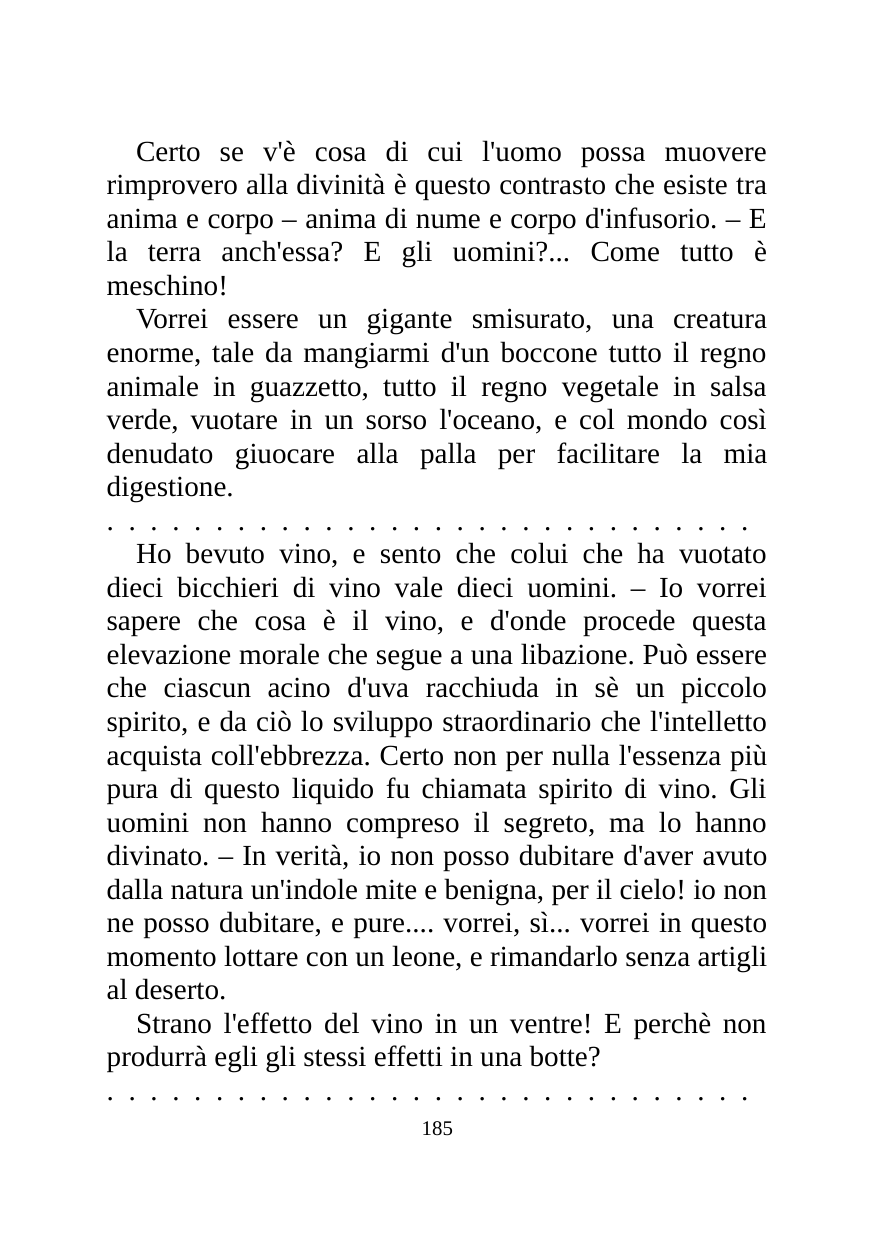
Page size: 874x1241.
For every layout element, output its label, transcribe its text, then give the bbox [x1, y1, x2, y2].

text . . . . . . . . . . . . . . . . . . . . . . . . . . . . . . [106, 1073, 768, 1107]
text Strano l'effetto del vino in un ventre! E perchè non produrrà egli gli stessi effetti in una botte? [106, 1006, 768, 1073]
text Ho bevuto vino, e sento che colui che ha vuotato dieci bicchieri di vino vale dieci uomini. – Io vorrei sapere che cosa è il vino, e d'onde procede questa elevazione morale che segue a una libazione. Può essere che ciascun acino d'uva racchiuda in sè un piccolo spirito, e da ciò lo sviluppo straordinario che l'intelletto acquista coll'ebbrezza. Certo non per nulla l'essenza più pura di questo liquido fu chiamata spirito di vino. Gli uomini non hanno compreso il segreto, ma lo hanno divinato. – In verità, io non posso dubitare d'aver avuto dalla natura un'indole mite e benigna, per il cielo! io non ne posso dubitare, e pure.... vorrei, sì... vorrei in questo momento lottare con un leone, e rimandarlo senza artigli al deserto. [106, 536, 768, 1006]
text Certo se v'è cosa di cui l'uomo possa muovere rimprovero alla divinità è questo contrasto che esiste tra anima e corpo – anima di nume e corpo d'infusorio. – E la terra anch'essa? E gli uomini?... Come tutto è meschino! [106, 134, 768, 302]
text . . . . . . . . . . . . . . . . . . . . . . . . . . . . . . [106, 503, 768, 536]
text Vorrei essere un gigante smisurato, una creatura enorme, tale da mangiarmi d'un boccone tutto il regno animale in guazzetto, tutto il regno vegetale in salsa verde, vuotare in un sorso l'oceano, e col mondo così denudato giuocare alla palla per facilitare la mia digestione. [106, 302, 768, 503]
